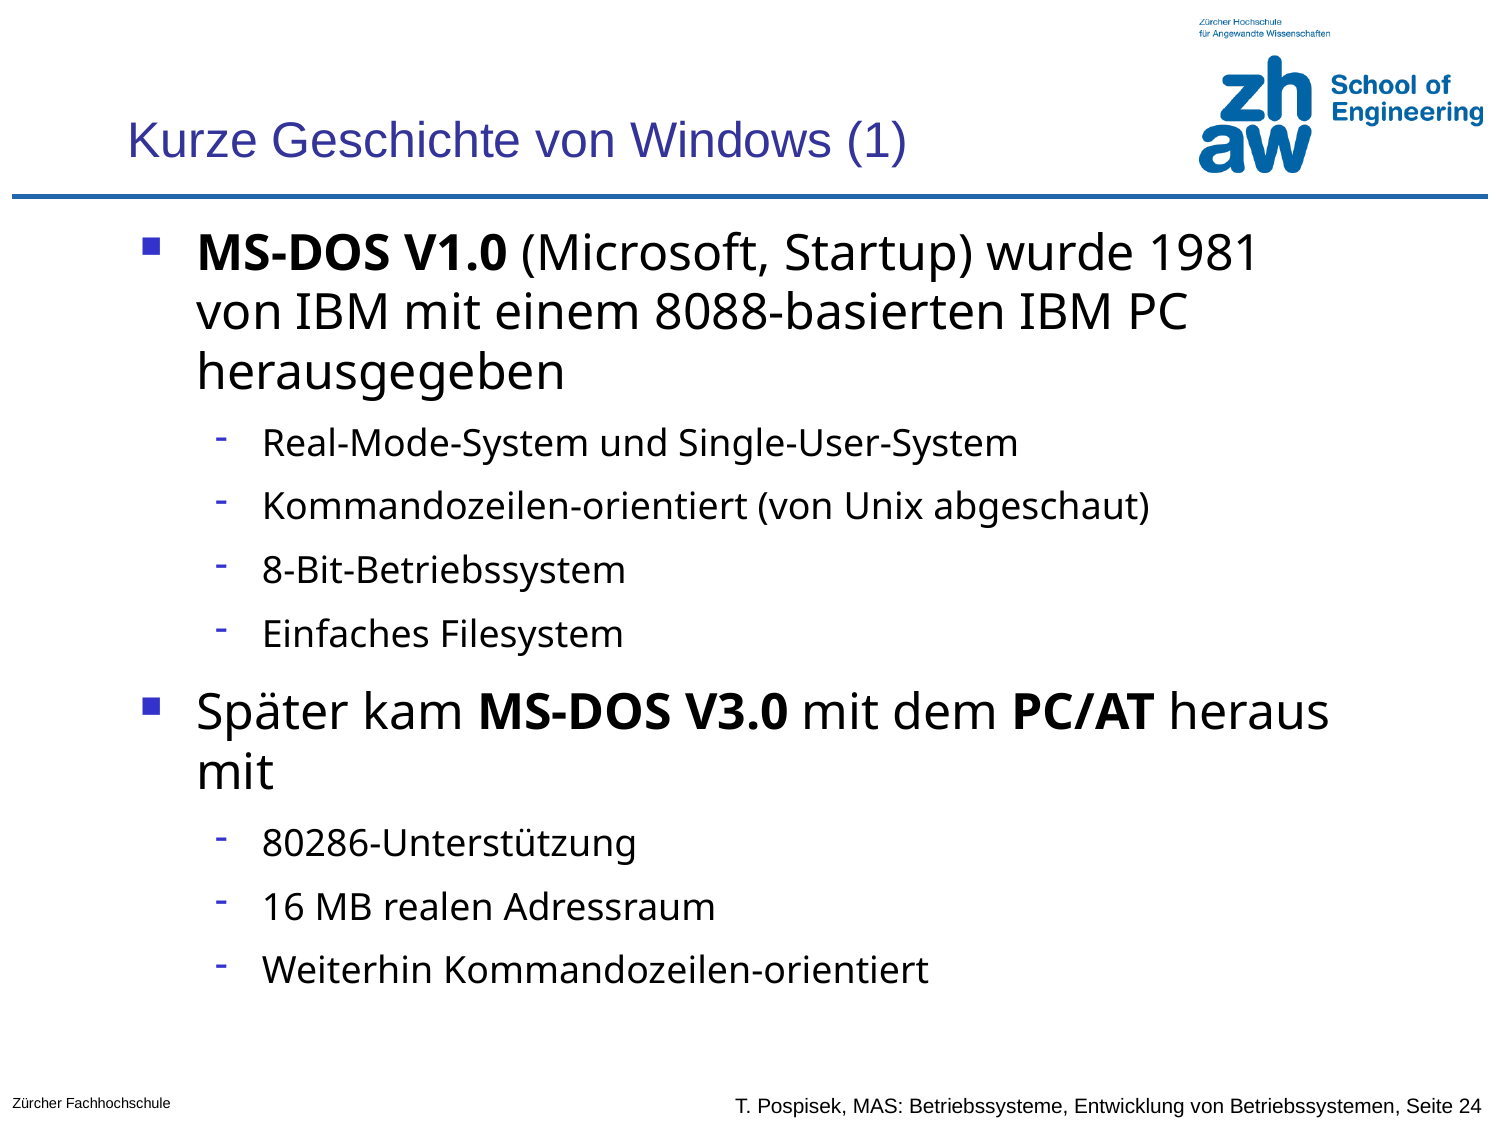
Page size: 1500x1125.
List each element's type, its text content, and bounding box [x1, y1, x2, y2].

list MS-DOS V1.0 (Microsoft, Startup) wurde 1981 von IBM mit einem 8088-basierten IBM PC herausgegeben Real-Mode-System und Single-User-System Kommandozeilen-orientiert (von Unix abgeschaut) 8-Bit-Betriebssystem Einfaches Filesystem Später kam MS-DOS V3.0 mit dem PC/AT heraus mit 80286-Unterstützung 16 MB realen Adressraum Weiterhin Kommandozeilen-orientiert [125, 212, 1375, 975]
picture [1199, 19, 1483, 173]
title Kurze Geschichte von Windows (1) [112, 50, 1391, 175]
